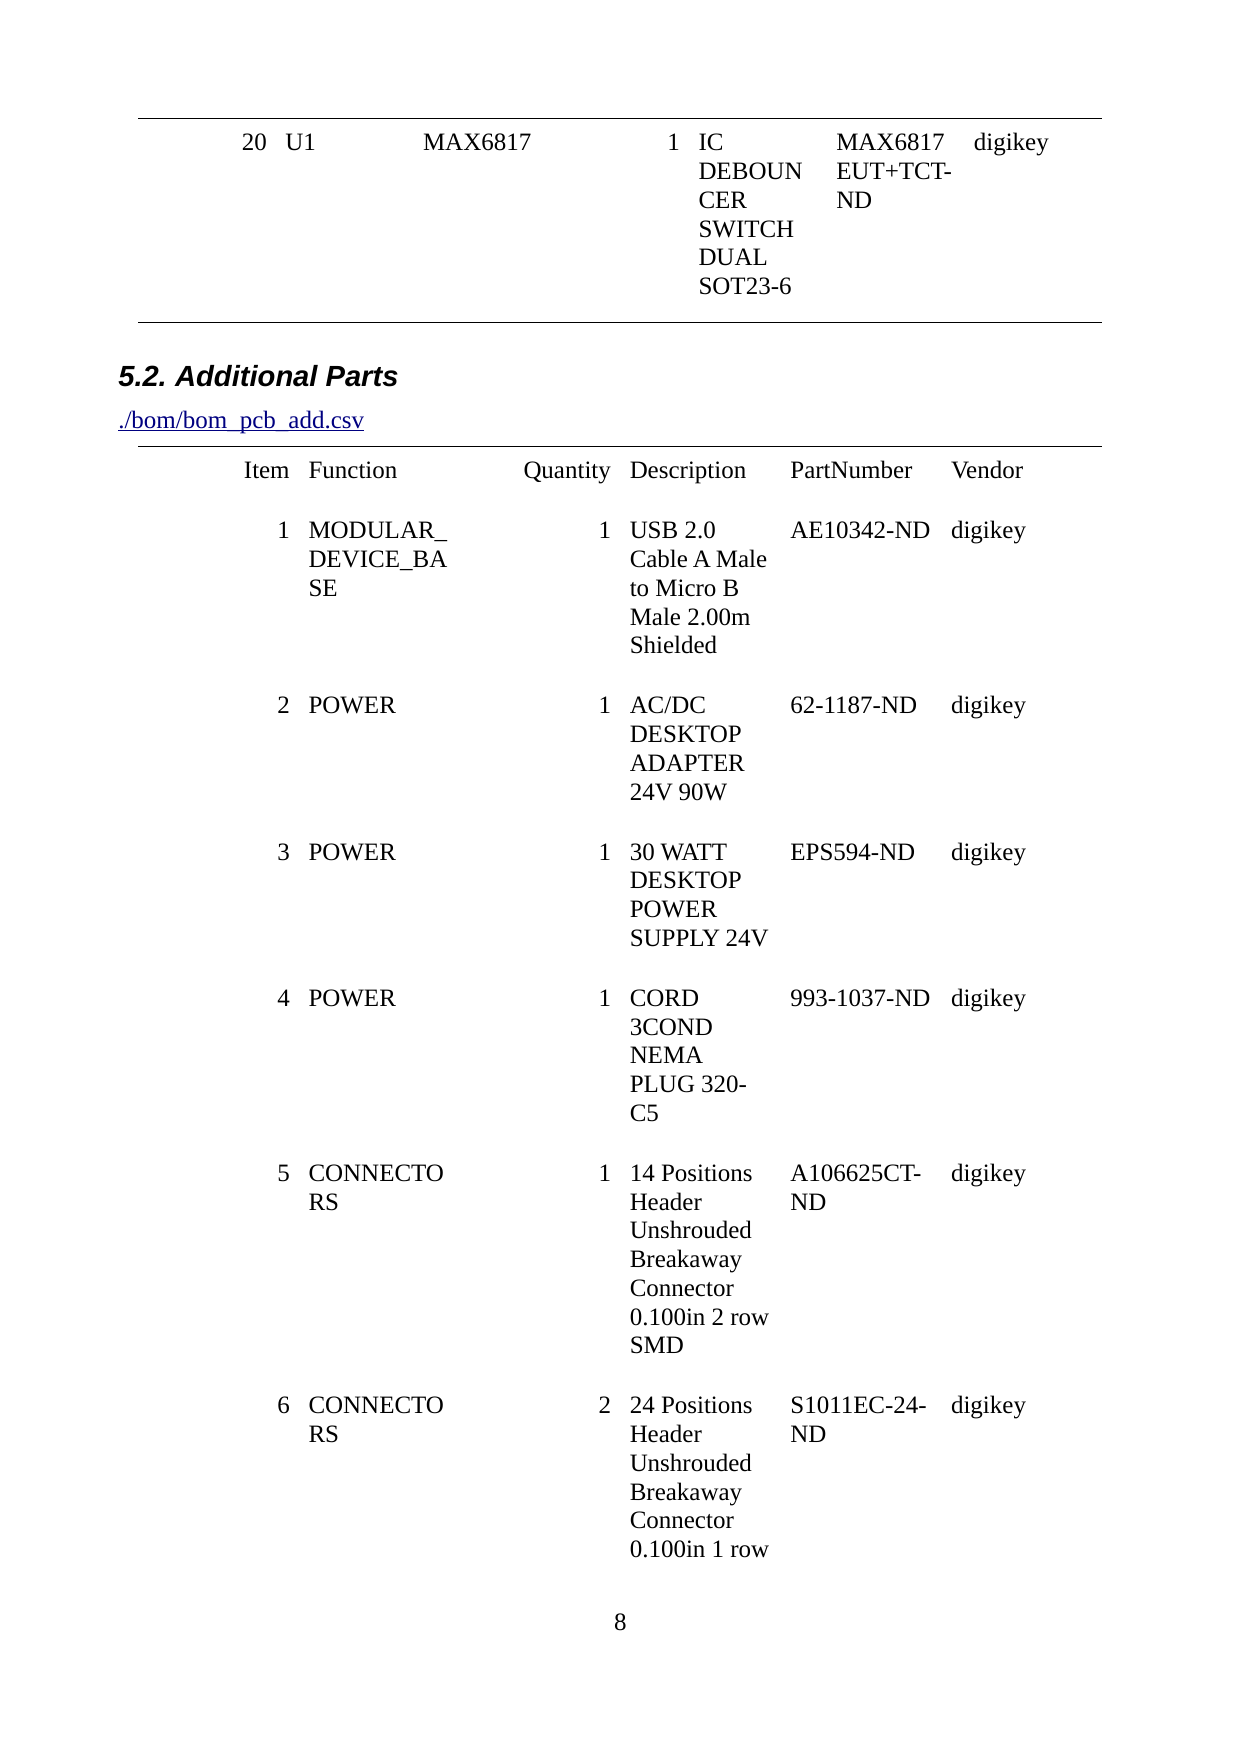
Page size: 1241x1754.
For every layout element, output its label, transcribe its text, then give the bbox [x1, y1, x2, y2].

table_cell S1011EC-24-ND [781, 1381, 941, 1572]
table_cell AE10342-ND [781, 506, 941, 681]
table_cell EPS594-ND [781, 828, 941, 974]
table_cell POWER [299, 681, 459, 827]
table_cell USB 2.0 Cable A Male to Micro B Male 2.00m Shielded [620, 506, 781, 681]
table_cell 2 [138, 681, 299, 827]
table_cell 1 [460, 506, 620, 681]
table_header Description [620, 447, 781, 506]
table_cell 1 [551, 119, 689, 322]
table_cell digikey [941, 681, 1102, 827]
table_cell 3 [138, 828, 299, 974]
table_cell 1 [460, 828, 620, 974]
table_cell digikey [941, 506, 1102, 681]
table_cell CONNECTORS [299, 1381, 459, 1572]
table_cell digikey [941, 1381, 1102, 1572]
text ./bom/bom_pcb_add.csv [118, 405, 1122, 433]
table_cell A106625CT-ND [781, 1149, 941, 1381]
table_cell POWER [299, 974, 459, 1149]
table_cell 20 [138, 119, 276, 322]
table_header Vendor [941, 447, 1102, 506]
table_cell MAX6817 [414, 119, 551, 322]
subtitle Additional Parts [118, 359, 1122, 392]
table_cell 1 [460, 1149, 620, 1381]
table_cell 24 Positions Header Unshrouded Breakaway Connector 0.100in 1 row [620, 1381, 781, 1572]
table_header Item [138, 447, 299, 506]
table_cell 1 [460, 681, 620, 827]
table_cell 62-1187-ND [781, 681, 941, 827]
table_cell AC/DC DESKTOP ADAPTER 24V 90W [620, 681, 781, 827]
table_cell U1 [276, 119, 413, 322]
table_cell 993-1037-ND [781, 974, 941, 1149]
table_cell 6 [138, 1381, 299, 1572]
table_cell MODULAR_DEVICE_BASE [299, 506, 459, 681]
table_cell CONNECTORS [299, 1149, 459, 1381]
table_cell digikey [941, 1149, 1102, 1381]
table_cell digikey [941, 828, 1102, 974]
table_cell 1 [460, 974, 620, 1149]
table_cell 14 Positions Header Unshrouded Breakaway Connector 0.100in 2 row SMD [620, 1149, 781, 1381]
table_header Quantity [460, 447, 620, 506]
table_cell 5 [138, 1149, 299, 1381]
table_cell 2 [460, 1381, 620, 1572]
table_cell 1 [138, 506, 299, 681]
table_cell digikey [964, 119, 1102, 322]
table_cell 4 [138, 974, 299, 1149]
table_cell POWER [299, 828, 459, 974]
table_header PartNumber [781, 447, 941, 506]
table_cell 30 WATT DESKTOP POWER SUPPLY 24V [620, 828, 781, 974]
table_cell digikey [941, 974, 1102, 1149]
table_cell MAX6817EUT+TCT-ND [827, 119, 964, 322]
table_cell IC DEBOUNCER SWITCH DUAL SOT23-6 [689, 119, 827, 322]
table_cell CORD 3COND NEMA PLUG 320-C5 [620, 974, 781, 1149]
table_header Function [299, 447, 459, 506]
